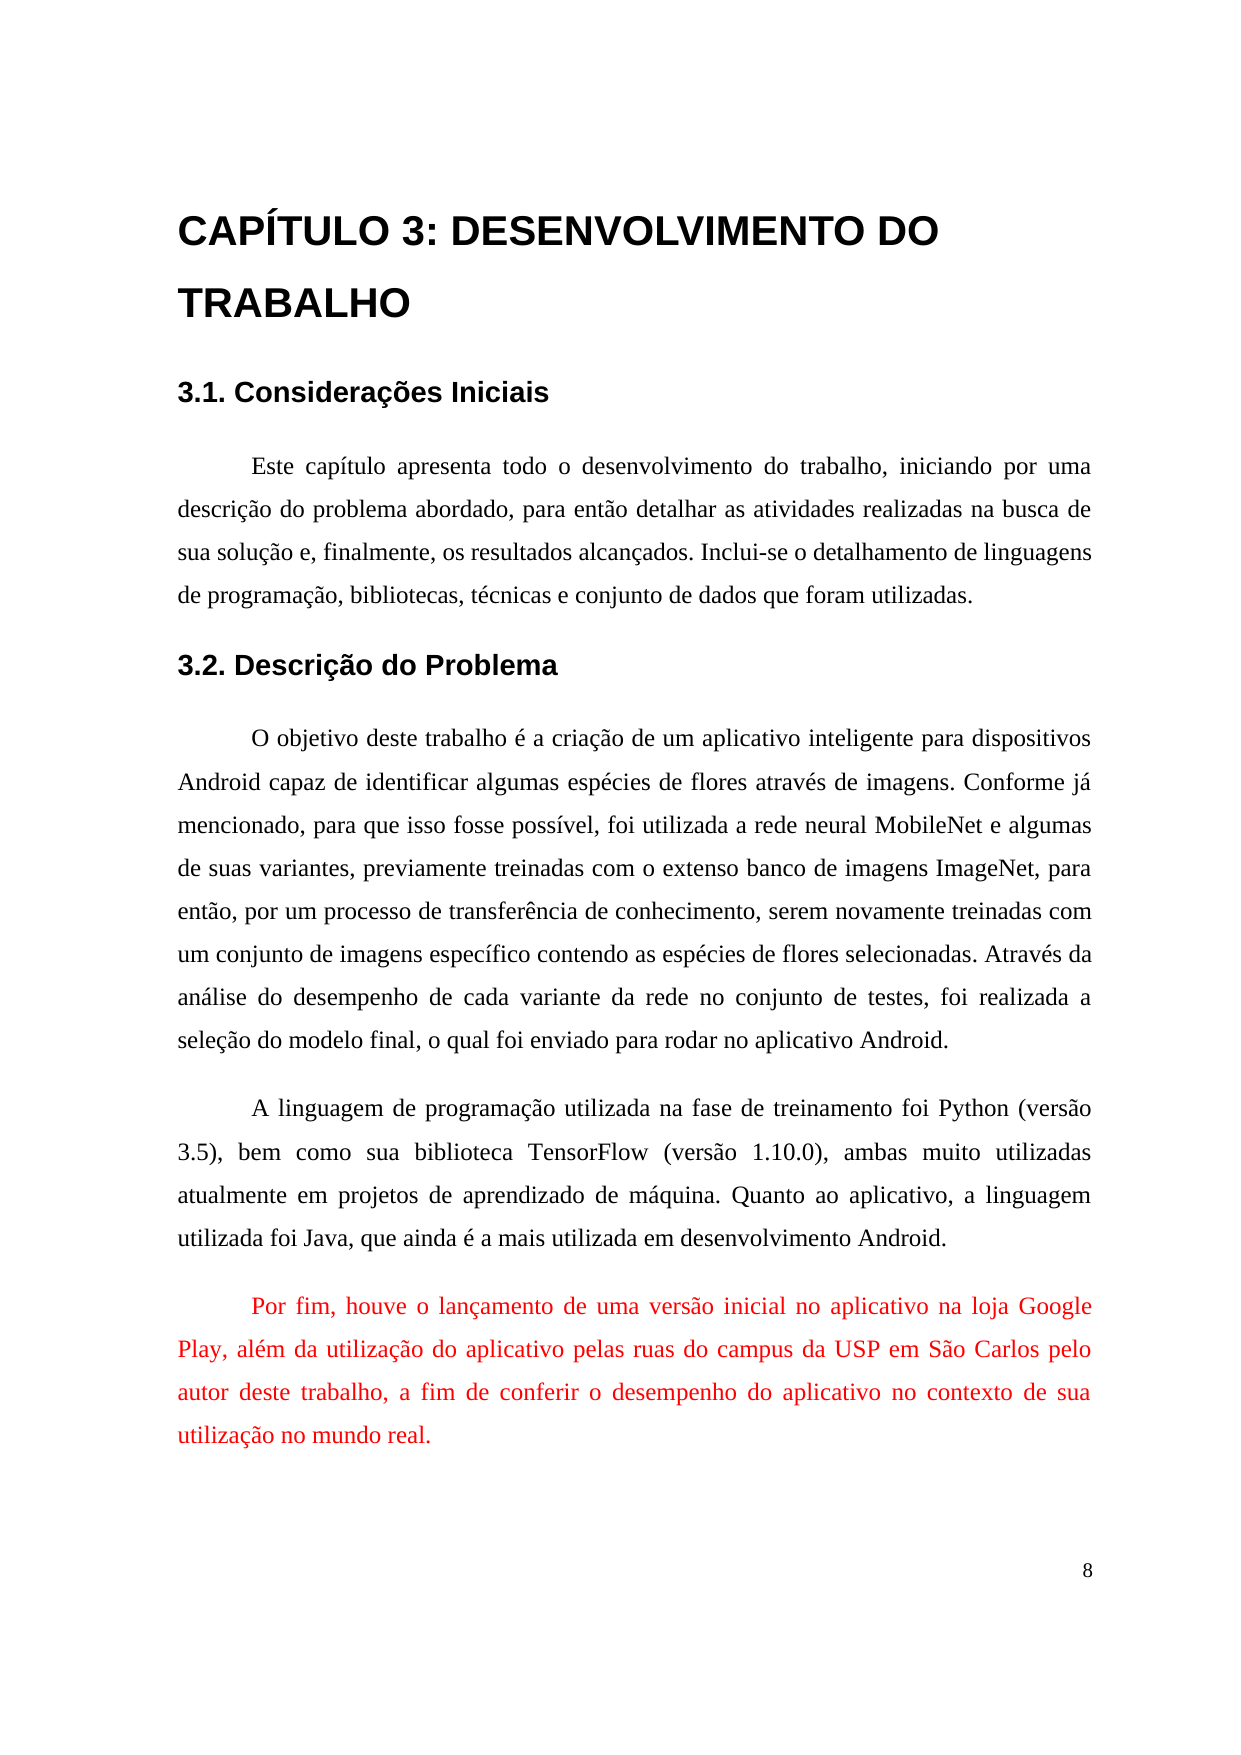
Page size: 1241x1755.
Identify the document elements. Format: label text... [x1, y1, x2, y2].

subtitle 3.2. Descrição do Problema [177, 648, 1093, 682]
text O objetivo deste trabalho é a criação de um aplicativo inteligente para dispositivos Android capaz de identificar algumas espécies de flores através de imagens. Conforme já mencionado, para que isso fosse possível, foi utilizada a rede neural MobileNet e algumas de suas variantes, previamente treinadas com o extenso banco de imagens ImageNet, para então, por um processo de transferência de conhecimento, serem novamente treinadas com um conjunto de imagens específico contendo as espécies de flores selecionadas. Através da análise do desempenho de cada variante da rede no conjunto de testes, foi realizada a seleção do modelo final, o qual foi enviado para rodar no aplicativo Android. [177, 723, 1093, 1054]
text Por fim, houve o lançamento de uma versão inicial no aplicativo na loja Google Play, além da utilização do aplicativo pelas ruas do campus da USP em São Carlos pelo autor deste trabalho, a fim de conferir o desempenho do aplicativo no contexto de sua utilização no mundo real. [177, 1291, 1093, 1449]
subtitle CAPÍTULO 3: DESENVOLVIMENTO DO TRABALHO [177, 207, 1093, 326]
subtitle 3.1. Considerações Iniciais [177, 375, 1093, 409]
text A linguagem de programação utilizada na fase de treinamento foi Python (versão 3.5), bem como sua biblioteca TensorFlow (versão 1.10.0), ambas muito utilizadas atualmente em projetos de aprendizado de máquina. Quanto ao aplicativo, a linguagem utilizada foi Java, que ainda é a mais utilizada em desenvolvimento Android. [177, 1093, 1093, 1252]
text Este capítulo apresenta todo o desenvolvimento do trabalho, iniciando por uma descrição do problema abordado, para então detalhar as atividades realizadas na busca de sua solução e, finalmente, os resultados alcançados. Inclui-se o detalhamento de linguagens de programação, bibliotecas, técnicas e conjunto de dados que foram utilizadas. [177, 451, 1093, 609]
